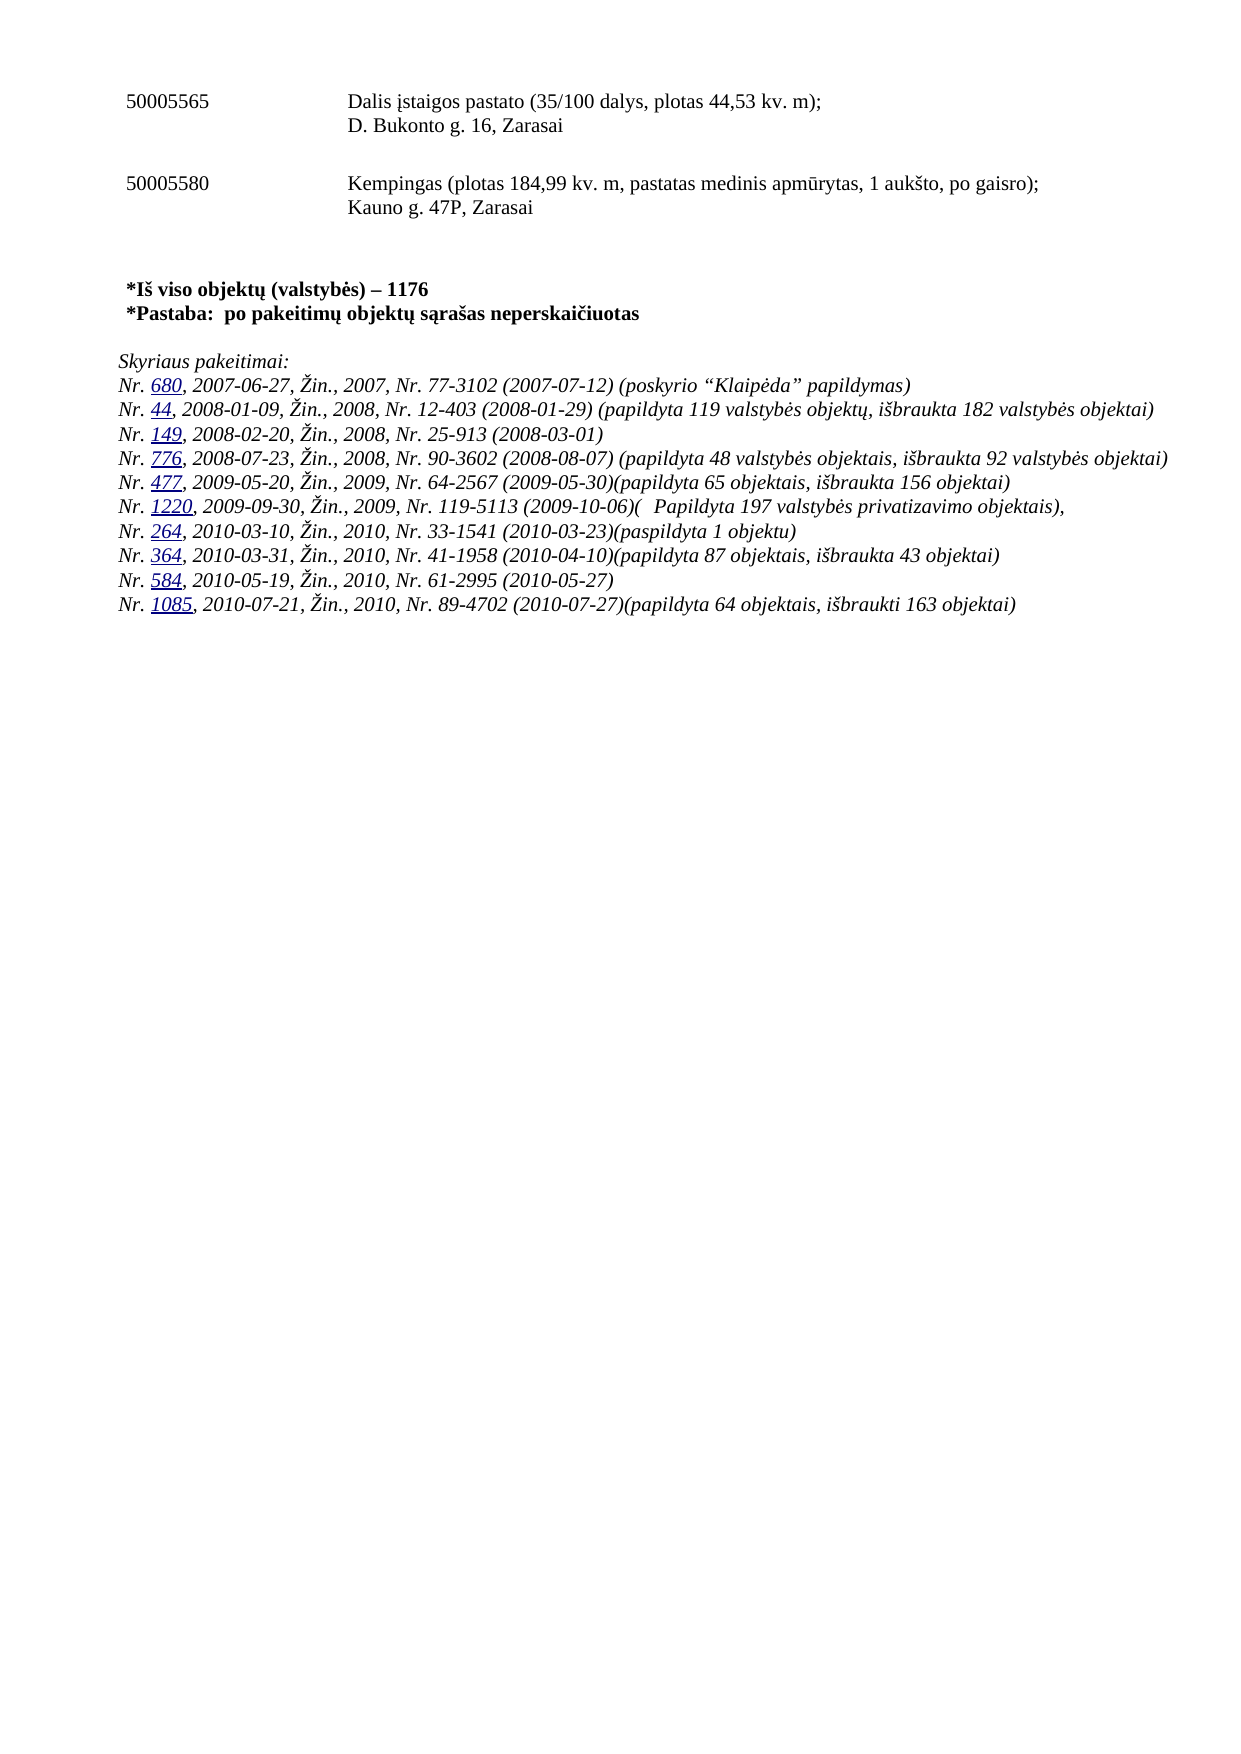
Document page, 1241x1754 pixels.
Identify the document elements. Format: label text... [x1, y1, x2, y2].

table_cell Dalis įstaigos pastato (35/100 dalys, plotas 44,53 kv. m); D. Bukonto g. 16, Zarasai [336, 89, 1155, 171]
table_cell [1163, 89, 1170, 171]
table_cell [754, 277, 1155, 301]
table_cell [1170, 171, 1211, 253]
table_cell Kempingas (plotas 184,99 kv. m, pastatas medinis apmūrytas, 1 aukšto, po gaisro); Kauno g. 47P, Zarasai [336, 171, 1155, 253]
table_cell [1155, 301, 1163, 349]
table_cell [1170, 253, 1211, 277]
table_cell [1163, 171, 1170, 253]
text Nr. 1220, 2009-09-30, Žin., 2009, Nr. 119-5113 (2009-10-06)( Papildyta 197 valstybės privatizavimo objektais), [118, 494, 1181, 519]
text Nr. 44, 2008-01-09, Žin., 2008, Nr. 12-403 (2008-01-29) (papildyta 119 valstybės objektų, išbraukta 182 valstybės objektai) [118, 397, 1181, 421]
table_cell [1155, 277, 1163, 301]
table_cell [606, 277, 754, 301]
table_cell *Pastaba: po pakeitimų objektų sąrašas neperskaičiuotas [115, 301, 1155, 349]
table_cell [1163, 253, 1170, 277]
text Nr. 364, 2010-03-31, Žin., 2010, Nr. 41-1958 (2010-04-10)(papildyta 87 objektais, išbraukta 43 objektai) [118, 543, 1181, 567]
text Nr. 584, 2010-05-19, Žin., 2010, Nr. 61-2995 (2010-05-27) [118, 567, 1181, 592]
text Nr. 680, 2007-06-27, Žin., 2007, Nr. 77-3102 (2007-07-12) (poskyrio “Klaipėda” papildymas) [118, 373, 1181, 397]
text Nr. 149, 2008-02-20, Žin., 2008, Nr. 25-913 (2008-03-01) [118, 421, 1181, 446]
text Skyriaus pakeitimai: [118, 349, 1181, 373]
table_cell [1170, 89, 1211, 171]
table_cell *Iš viso objektų (valstybės) – 1176 [115, 277, 606, 301]
table_cell [1155, 171, 1163, 253]
table_cell [1163, 301, 1170, 349]
table_cell [1170, 301, 1211, 349]
table_cell [1155, 253, 1163, 277]
text Nr. 264, 2010-03-10, Žin., 2010, Nr. 33-1541 (2010-03-23)(paspildyta 1 objektu) [118, 519, 1181, 543]
table_cell [1170, 277, 1211, 301]
table_cell 50005565 [115, 89, 336, 171]
table_cell [1155, 89, 1163, 171]
table_cell [115, 253, 1155, 277]
table_cell 50005580 [115, 171, 336, 253]
text Nr. 1085, 2010-07-21, Žin., 2010, Nr. 89-4702 (2010-07-27)(papildyta 64 objektais, išbraukti 163 objektai) [118, 592, 1181, 616]
text Nr. 477, 2009-05-20, Žin., 2009, Nr. 64-2567 (2009-05-30)(papildyta 65 objektais, išbraukta 156 objektai) [118, 469, 1181, 494]
table_cell [1163, 277, 1170, 301]
text Nr. 776, 2008-07-23, Žin., 2008, Nr. 90-3602 (2008-08-07) (papildyta 48 valstybės objektais, išbraukta 92 valstybės objektai) [118, 446, 1181, 469]
